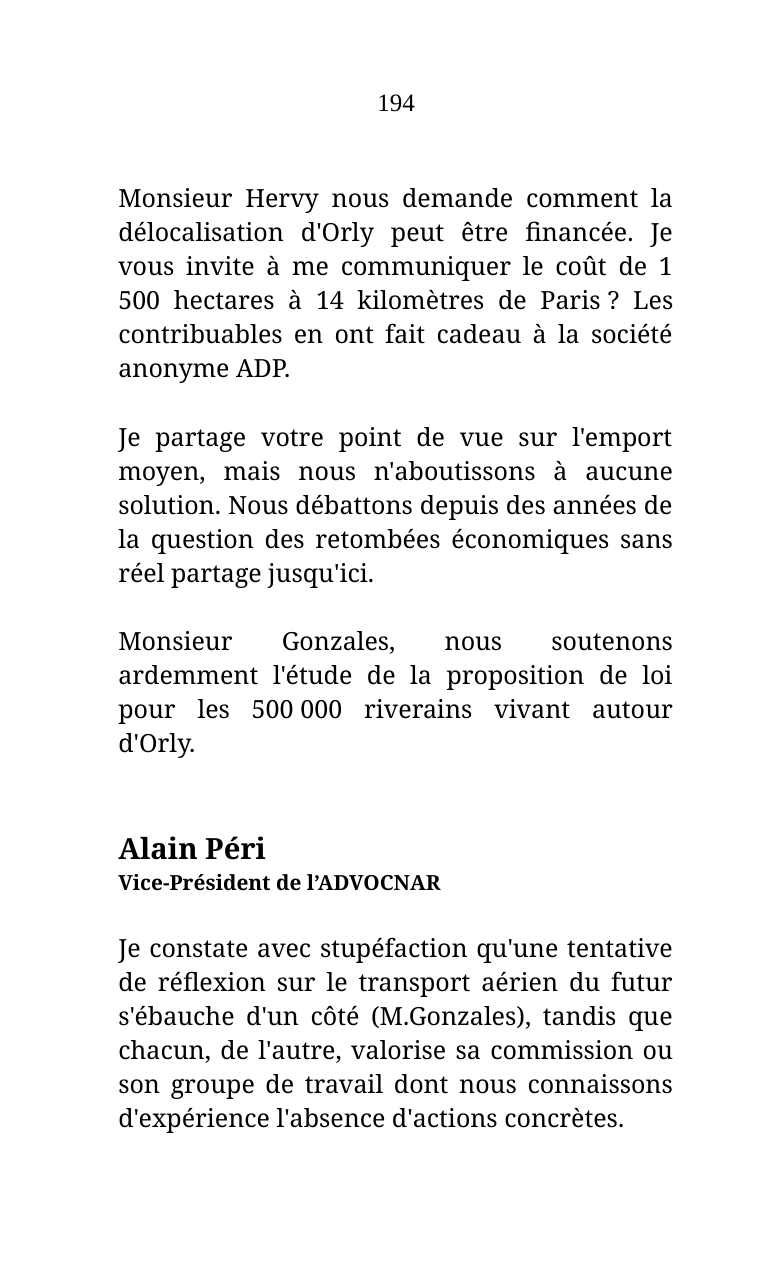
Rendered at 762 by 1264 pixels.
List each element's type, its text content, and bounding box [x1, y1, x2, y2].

text Alain Péri Vice-Président de l’ADVOCNAR [118, 828, 673, 896]
text Je constate avec stupéfaction qu'une tentative de réflexion sur le transport aérien du futur s'ébauche d'un côté (M.Gonzales), tandis que chacun, de l'autre, valorise sa commission ou son groupe de travail dont nous connaissons d'expérience l'absence d'actions concrètes. [118, 930, 673, 1134]
text Monsieur Hervy nous demande comment la délocalisation d'Orly peut être financée. Je vous invite à me communiquer le coût de 1 500 hectares à 14 kilomètres de Paris ? Les contribuables en ont fait cadeau à la société anonyme ADP. [118, 181, 673, 385]
text Je partage votre point de vue sur l'emport moyen, mais nous n'aboutissons à aucune solution. Nous débattons depuis des années de la question des retombées économiques sans réel partage jusqu'ici. [118, 419, 673, 589]
text Monsieur Gonzales, nous soutenons ardemment l'étude de la proposition de loi pour les 500 000 riverains vivant autour d'Orly. [118, 624, 673, 760]
